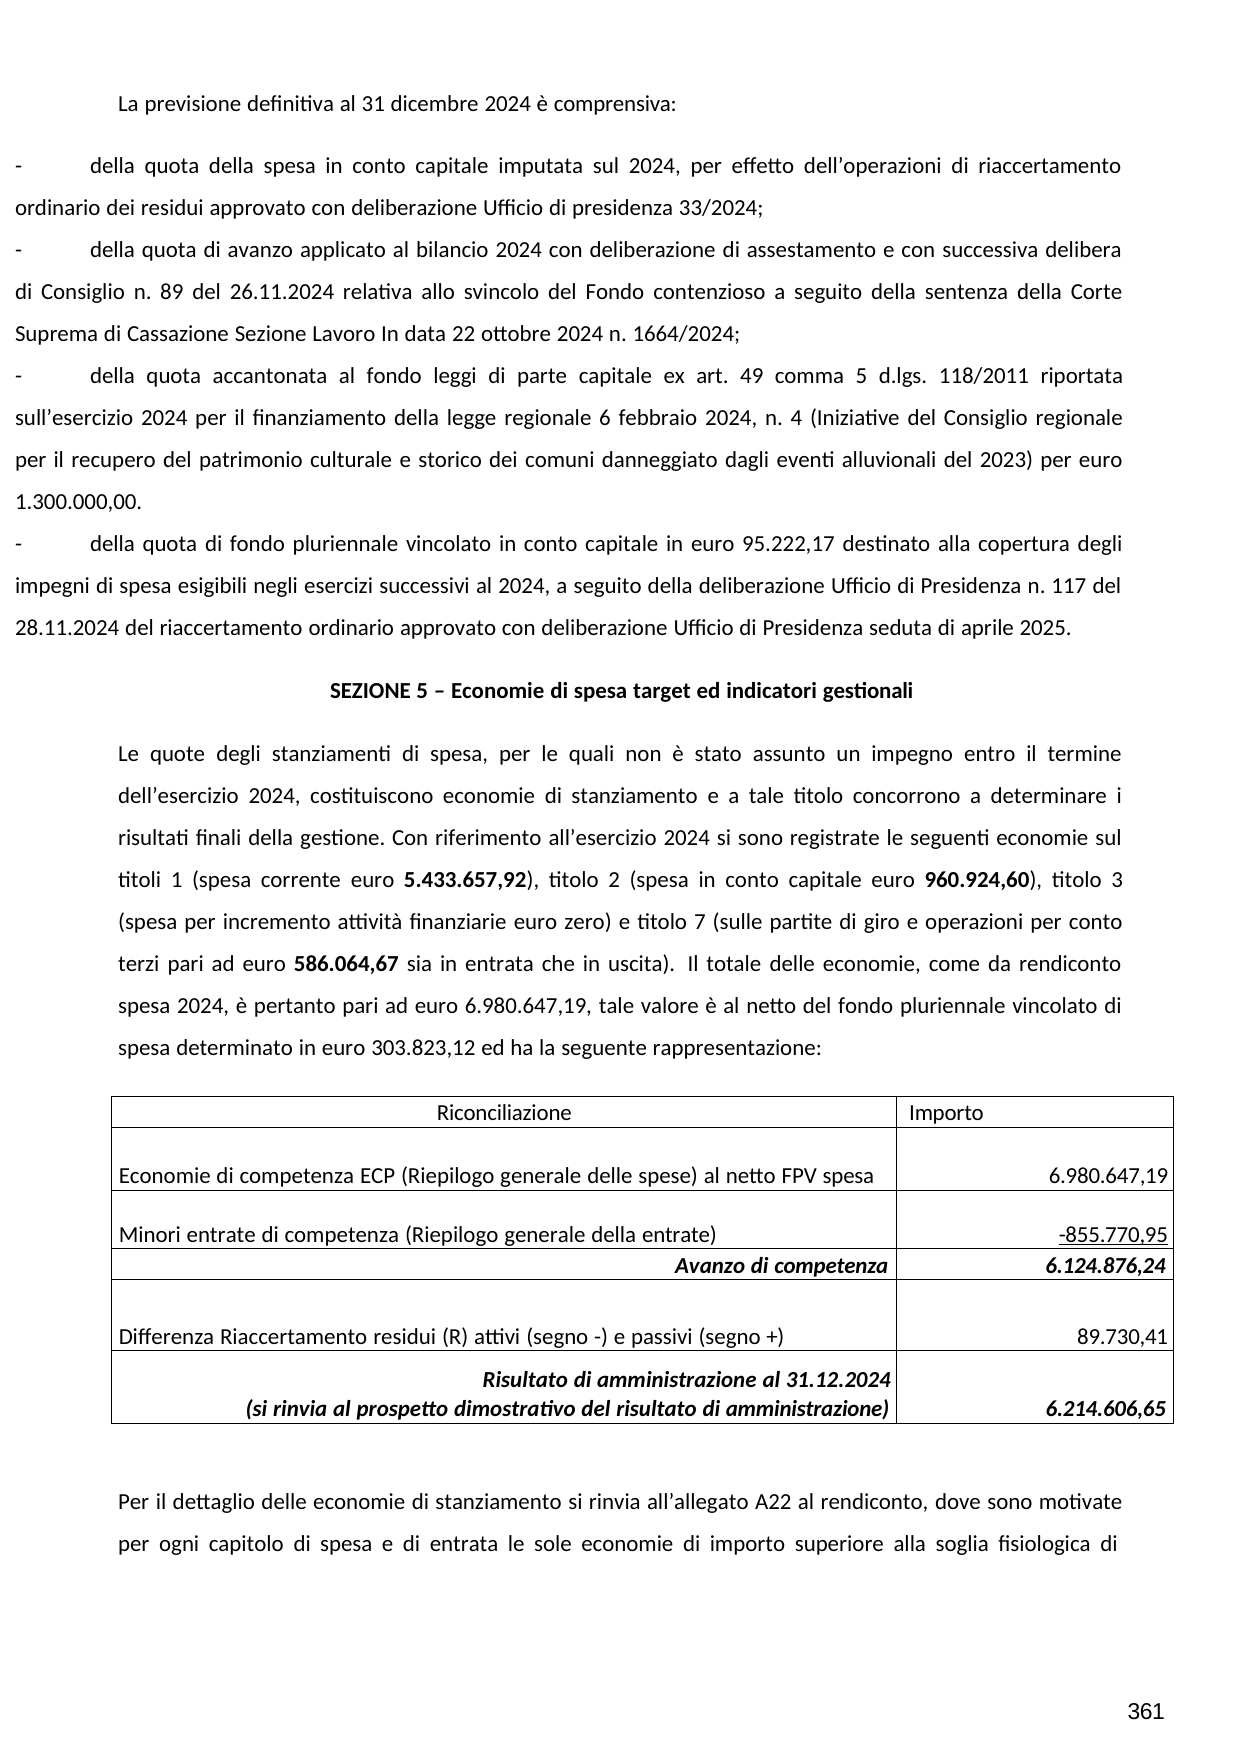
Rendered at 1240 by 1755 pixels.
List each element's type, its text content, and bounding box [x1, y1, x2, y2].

text La previsione definitiva al 31 dicembre 2024 è comprensiva: [118, 89, 1225, 117]
subtitle SEZIONE 5 – Economie di spesa target ed indicatori gestionali [330, 676, 1225, 704]
text Per il dettaglio delle economie di stanziamento si rinvia all’allegato A22 al rendiconto, dove sono motivate per ogni capitolo di spesa e di entrata le sole economie di importo superiore alla soglia fisiologica di [118, 1487, 1122, 1557]
list della quota di fondo pluriennale vincolato in conto capitale in euro 95.222,17 destinato alla copertura degli impegni di spesa esigibili negli esercizi successivi al 2024, a seguito della deliberazione Ufficio di Presidenza n. 117 del 28.11.2024 del riaccertamento ordinario approvato con deliberazione Ufficio di Presidenza seduta di aprile 2025. [15, 529, 1123, 641]
table_cell Economie di competenza ECP (Riepilogo generale delle spese) al netto FPV spesa [112, 1128, 896, 1190]
table_cell 6.124.876,24 [897, 1249, 1173, 1279]
table_cell Risultato di amministrazione al 31.12.2024 (si rinvia al prospetto dimostrativo del risultato di amministrazione) [112, 1351, 896, 1423]
table_cell Avanzo di competenza [112, 1249, 896, 1279]
table_header Importo [897, 1097, 1173, 1127]
table_cell -855.770,95 [897, 1191, 1173, 1248]
table_cell 6.980.647,19 [897, 1128, 1173, 1190]
table_cell 89.730,41 [897, 1280, 1173, 1350]
list della quota accantonata al fondo leggi di parte capitale ex art. 49 comma 5 d.lgs. 118/2011 riportata sull’esercizio 2024 per il finanziamento della legge regionale 6 febbraio 2024, n. 4 (Iniziative del Consiglio regionale per il recupero del patrimonio culturale e storico dei comuni danneggiato dagli eventi alluvionali del 2023) per euro 1.300.000,00. [15, 361, 1123, 515]
text Le quote degli stanziamenti di spesa, per le quali non è stato assunto un impegno entro il termine dell’esercizio 2024, costituiscono economie di stanziamento e a tale titolo concorrono a determinare i risultati finali della gestione. Con riferimento all’esercizio 2024 si sono registrate le seguenti economie sul titoli 1 (spesa corrente euro 5.433.657,92), titolo 2 (spesa in conto capitale euro 960.924,60), titolo 3 (spesa per incremento attività finanziarie euro zero) e titolo 7 (sulle partite di giro e operazioni per conto terzi pari ad euro 586.064,67 sia in entrata che in uscita). Il totale delle economie, come da rendiconto spesa 2024, è pertanto pari ad euro 6.980.647,19, tale valore è al netto del fondo pluriennale vincolato di spesa determinato in euro 303.823,12 ed ha la seguente rappresentazione: [118, 739, 1123, 1061]
list della quota di avanzo applicato al bilancio 2024 con deliberazione di assestamento e con successiva delibera di Consiglio n. 89 del 26.11.2024 relativa allo svincolo del Fondo contenzioso a seguito della sentenza della Corte Suprema di Cassazione Sezione Lavoro In data 22 ottobre 2024 n. 1664/2024; [15, 235, 1123, 347]
table_cell Differenza Riaccertamento residui (R) attivi (segno -) e passivi (segno +) [112, 1280, 896, 1350]
table_cell 6.214.606,65 [897, 1351, 1173, 1423]
table_cell Minori entrate di competenza (Riepilogo generale della entrate) [112, 1191, 896, 1248]
table_header Riconciliazione [112, 1097, 896, 1127]
list della quota della spesa in conto capitale imputata sul 2024, per effetto dell’operazioni di riaccertamento ordinario dei residui approvato con deliberazione Ufficio di presidenza 33/2024; [15, 151, 1122, 221]
